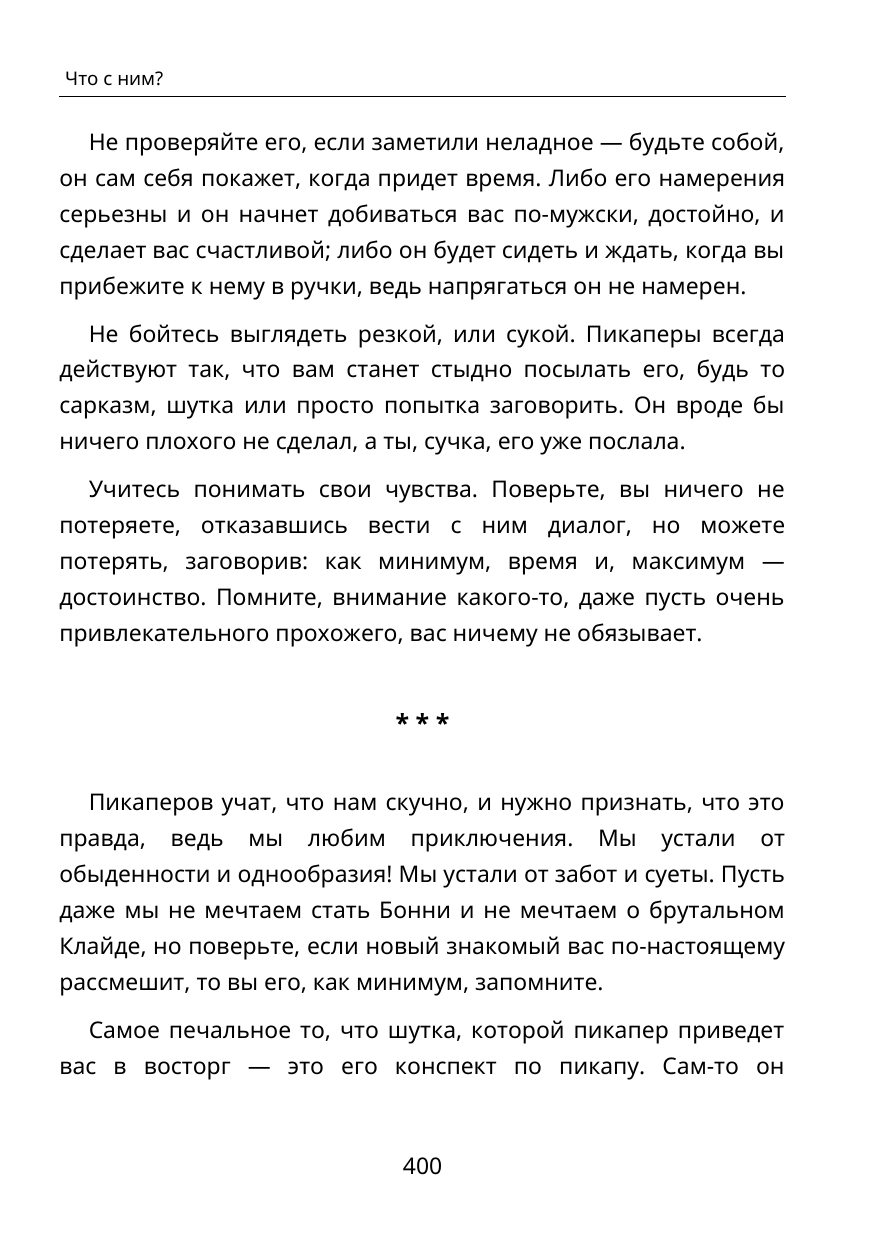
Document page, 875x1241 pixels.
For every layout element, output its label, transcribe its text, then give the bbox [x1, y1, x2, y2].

text Пикаперов учат, что нам скучно, и нужно признать, что это правда, ведь мы любим приключения. Мы устали от обыденности и однообразия! Мы устали от забот и суеты. Пусть даже мы не мечтаем стать Бонни и не мечтаем о брутальном Клайде, но поверьте, если новый знакомый вас по-настоящему рассмешит, то вы его, как минимум, запомните. [59, 786, 786, 997]
text Не проверяйте его, если заметили неладное — будьте собой, он сам себя покажет, когда придет время. Либо его намерения серьезны и он начнет добиваться вас по-мужски, достойно, и сделает вас счастливой; либо он будет сидеть и ждать, когда вы прибежите к нему в ручки, ведь напрягаться он не намерен. [59, 126, 786, 301]
text Учитесь понимать свои чувства. Поверьте, вы ничего не потеряете, отказавшись вести с ним диалог, но можете потерять, заговорив: как минимум, время и, максимум — достоинство. Помните, внимание какого-то, даже пусть очень привлекательного прохожего, вас ничему не обязывает. [59, 473, 786, 648]
text Не бойтесь выглядеть резкой, или сукой. Пикаперы всегда действуют так, что вам станет стыдно посылать его, будь то сарказм, шутка или просто попытка заговорить. Он вроде бы ничего плохого не сделал, а ты, сучка, его уже послала. [59, 317, 786, 457]
subtitle * * * [59, 706, 786, 740]
text Самое печальное то, что шутка, которой пикапер приведет вас в восторг — это его конспект по пикапу. Сам-то он [59, 1014, 786, 1081]
